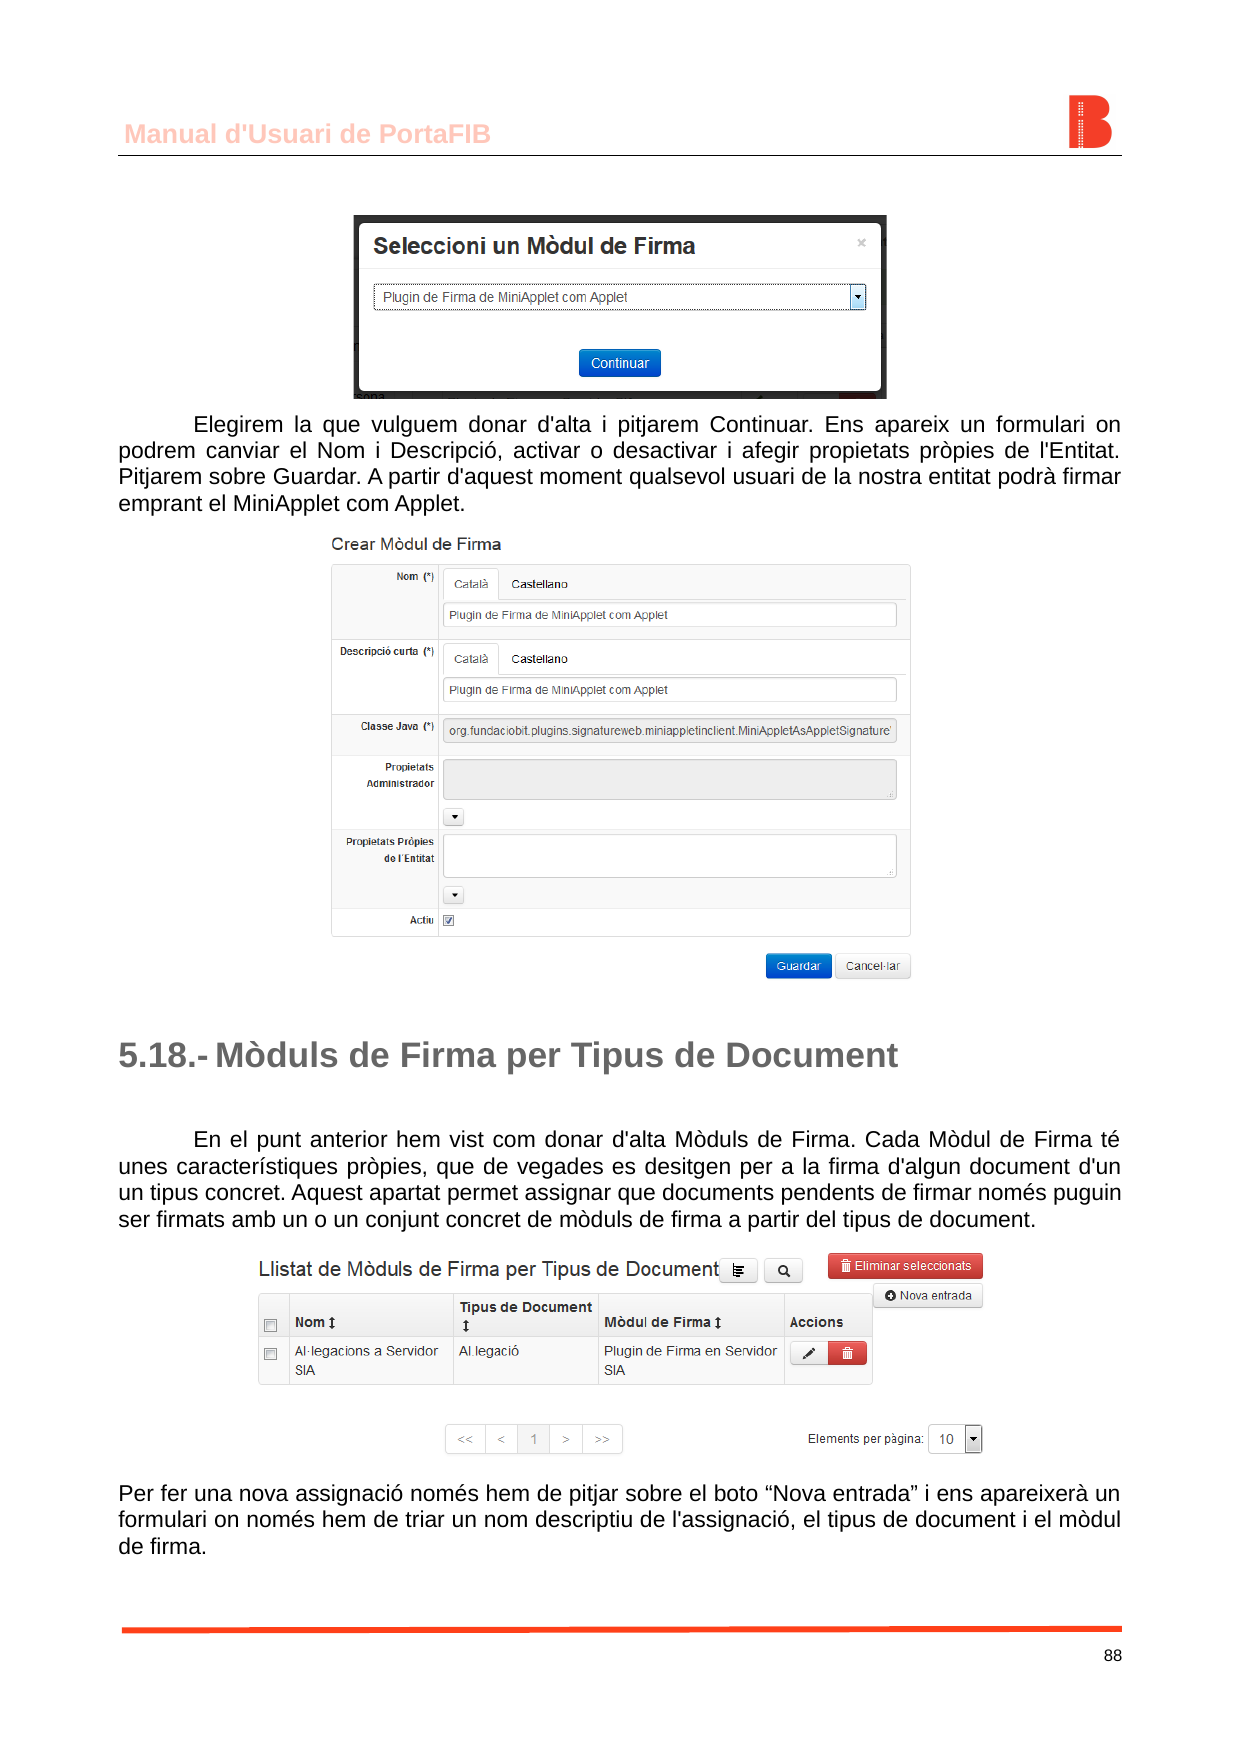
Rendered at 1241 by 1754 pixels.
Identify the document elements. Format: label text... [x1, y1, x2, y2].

text Per fer una nova assignació només hem de pitjar sobre el boto “Nova entrada” i ens apareixerà un formulari on només hem de triar un nom descriptiu de l'assignació, el tipus de document i el mòdul de firma. [118, 1480, 1122, 1559]
subtitle Mòduls de Firma per Tipus de Document [118, 1034, 1122, 1075]
picture [250, 1244, 990, 1468]
picture [353, 215, 887, 399]
text En el punt anterior hem vist com donar d'alta Mòduls de Firma. Cada Mòdul de Firma té unes característiques pròpies, que de vegades es desitgen per a la firma d'algun document d'un un tipus concret. Aquest apartat permet assignar que documents pendents de firmar només puguin ser firmats amb un o un conjunt concret de mòduls de firma a partir del tipus de document. [118, 1126, 1122, 1232]
text Elegirem la que vulguem donar d'alta i pitjarem Continuar. Ens apareix un formulari on podrem canviar el Nom i Descripció, activar o desactivar i afegir propietats pròpies de l'Entitat. Pitjarem sobre Guardar. A partir d'aquest moment qualsevol usuari de la nostra entitat podrà firmar emprant el MiniApplet com Applet. [118, 411, 1122, 516]
picture [323, 528, 917, 983]
picture [1063, 94, 1117, 150]
